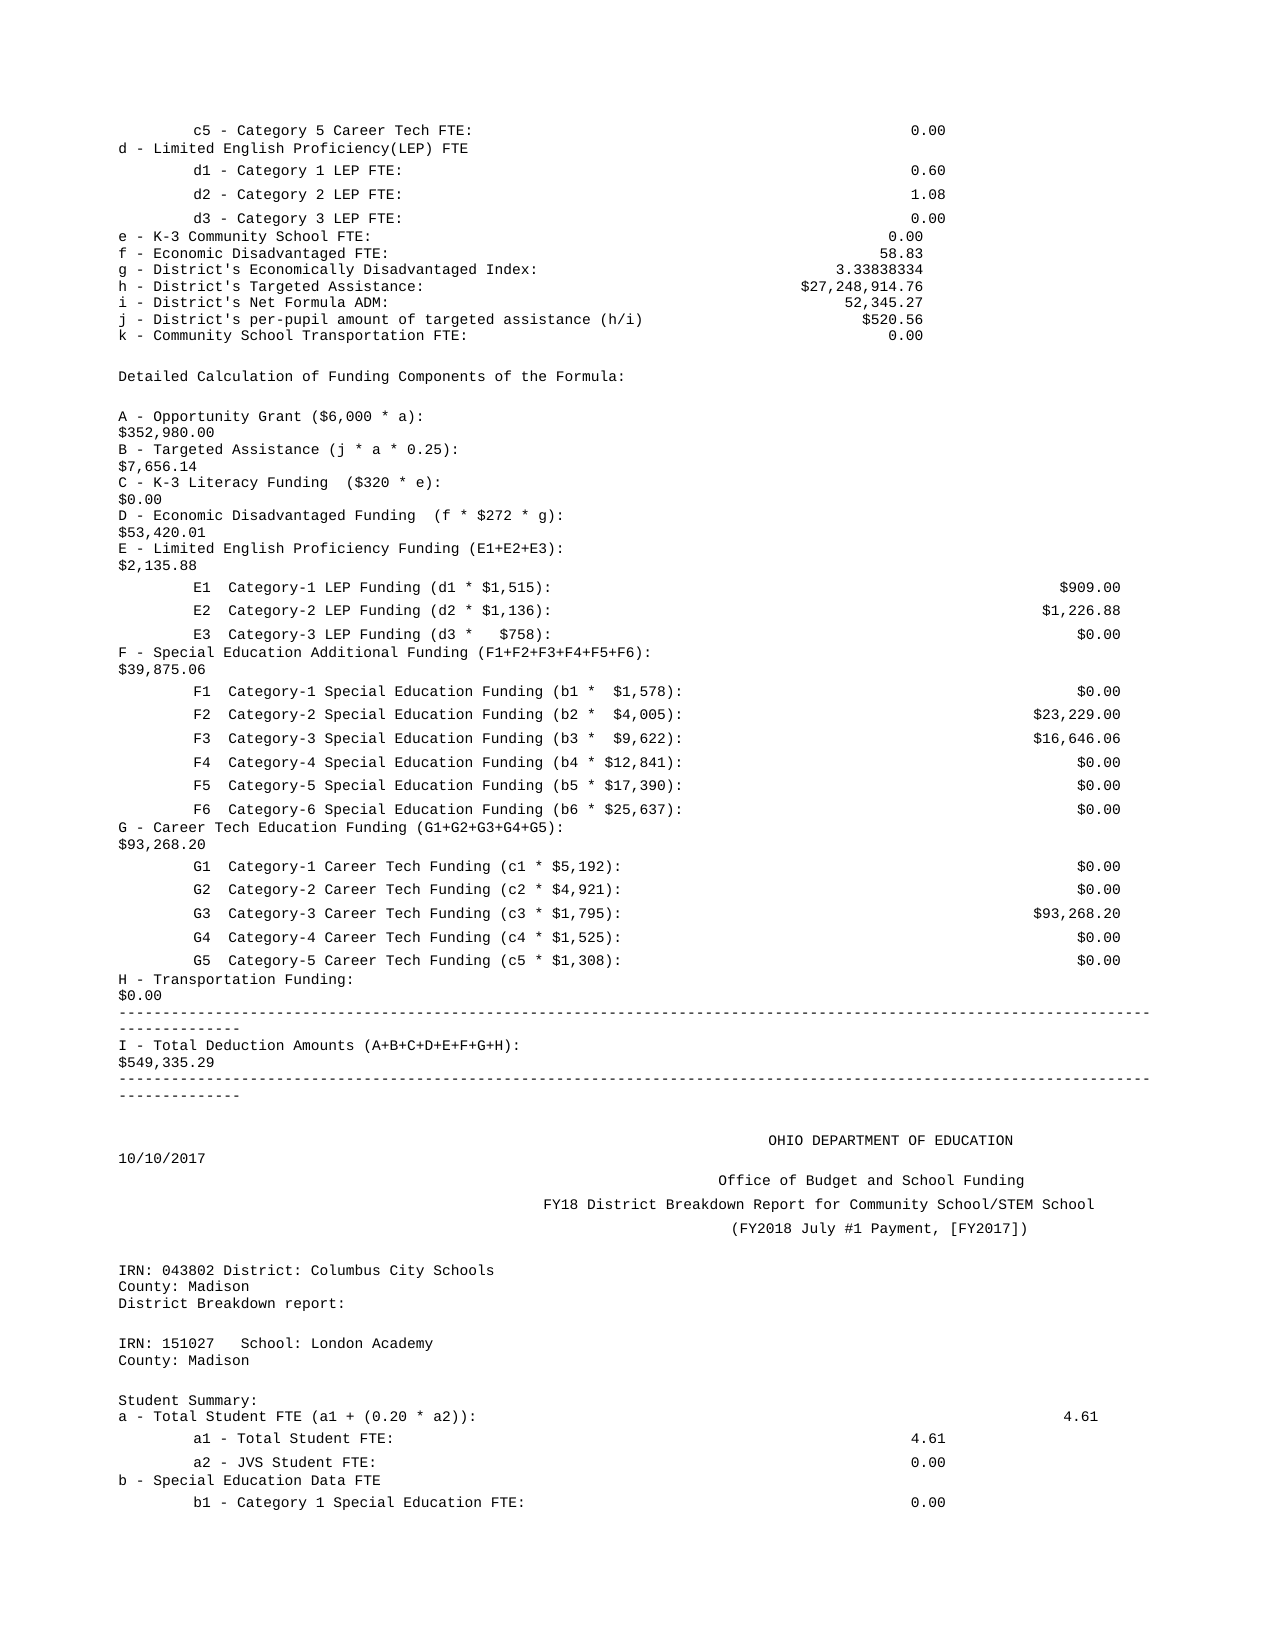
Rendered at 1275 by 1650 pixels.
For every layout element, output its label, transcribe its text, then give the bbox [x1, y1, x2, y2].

text Office of Budget and School Funding [118, 1168, 1157, 1192]
text F - Special Education Additional Funding (F1+F2+F3+F4+F5+F6): $39,875.06 [118, 646, 1157, 679]
text ------------------------------------------------------------------------------------------------------------------------------------ [118, 1071, 1157, 1104]
text A - Opportunity Grant ($6,000 * a): $352,980.00 [118, 409, 1157, 442]
text B - Targeted Assistance (j * a * 0.25): $7,656.14 [118, 442, 1157, 475]
text d2 - Category 2 LEP FTE: 1.08 [118, 182, 1157, 206]
text a - Total Student FTE (a1 + (0.20 * a2)): 4.61 [118, 1409, 1157, 1426]
text f - Economic Disadvantaged FTE: 58.83 [118, 246, 1157, 262]
text IRN: 151027 School: London Academy County: Madison [118, 1336, 1157, 1369]
text E - Limited English Proficiency Funding (E1+E2+E3): $2,135.88 [118, 542, 1157, 575]
text d - Limited English Proficiency(LEP) FTE [118, 142, 1157, 158]
text IRN: 043802 District: Columbus City Schools County: Madison [118, 1263, 1157, 1296]
text i - District's Net Formula ADM: 52,345.27 [118, 296, 1157, 312]
text b - Special Education Data FTE [118, 1473, 1157, 1490]
text OHIO DEPARTMENT OF EDUCATION 10/10/2017 [118, 1128, 1157, 1168]
text F6 Category-6 Special Education Funding (b6 * $25,637): $0.00 [118, 797, 1157, 821]
text Student Summary: [118, 1393, 1157, 1409]
text F1 Category-1 Special Education Funding (b1 * $1,578): $0.00 [118, 679, 1157, 702]
text b1 - Category 1 Special Education FTE: 0.00 [118, 1490, 1157, 1514]
text c5 - Category 5 Career Tech FTE: 0.00 [118, 118, 1157, 142]
text (FY2018 July #1 Payment, [FY2017]) [118, 1216, 1157, 1239]
text G4 Category-4 Career Tech Funding (c4 * $1,525): $0.00 [118, 925, 1157, 948]
text FY18 District Breakdown Report for Community School/STEM School [118, 1192, 1157, 1216]
text F4 Category-4 Special Education Funding (b4 * $12,841): $0.00 [118, 750, 1157, 773]
text j - District's per-pupil amount of targeted assistance (h/i) $520.56 [118, 312, 1157, 329]
text E1 Category-1 LEP Funding (d1 * $1,515): $909.00 [118, 575, 1157, 598]
text e - K-3 Community School FTE: 0.00 [118, 229, 1157, 246]
text E2 Category-2 LEP Funding (d2 * $1,136): $1,226.88 [118, 598, 1157, 622]
text k - Community School Transportation FTE: 0.00 [118, 329, 1157, 345]
text D - Economic Disadvantaged Funding (f * $272 * g): $53,420.01 [118, 508, 1157, 542]
text H - Transportation Funding: $0.00 [118, 972, 1157, 1005]
text F2 Category-2 Special Education Funding (b2 * $4,005): $23,229.00 [118, 702, 1157, 726]
text G3 Category-3 Career Tech Funding (c3 * $1,795): $93,268.20 [118, 901, 1157, 925]
text a2 - JVS Student FTE: 0.00 [118, 1450, 1157, 1473]
text d1 - Category 1 LEP FTE: 0.60 [118, 158, 1157, 182]
text Detailed Calculation of Funding Components of the Formula: [118, 369, 1157, 385]
text d3 - Category 3 LEP FTE: 0.00 [118, 206, 1157, 229]
text C - K-3 Literacy Funding ($320 * e): $0.00 [118, 475, 1157, 508]
text F3 Category-3 Special Education Funding (b3 * $9,622): $16,646.06 [118, 726, 1157, 750]
text I - Total Deduction Amounts (A+B+C+D+E+F+G+H): $549,335.29 [118, 1038, 1157, 1071]
text F5 Category-5 Special Education Funding (b5 * $17,390): $0.00 [118, 773, 1157, 797]
text E3 Category-3 LEP Funding (d3 * $758): $0.00 [118, 622, 1157, 646]
text a1 - Total Student FTE: 4.61 [118, 1426, 1157, 1450]
text District Breakdown report: [118, 1296, 1157, 1313]
text G1 Category-1 Career Tech Funding (c1 * $5,192): $0.00 [118, 854, 1157, 877]
text ------------------------------------------------------------------------------------------------------------------------------------ [118, 1005, 1157, 1038]
text g - District's Economically Disadvantaged Index: 3.33838334 [118, 262, 1157, 279]
text h - District's Targeted Assistance: $27,248,914.76 [118, 279, 1157, 296]
text G5 Category-5 Career Tech Funding (c5 * $1,308): $0.00 [118, 948, 1157, 972]
text G2 Category-2 Career Tech Funding (c2 * $4,921): $0.00 [118, 877, 1157, 901]
text G - Career Tech Education Funding (G1+G2+G3+G4+G5): $93,268.20 [118, 821, 1157, 854]
